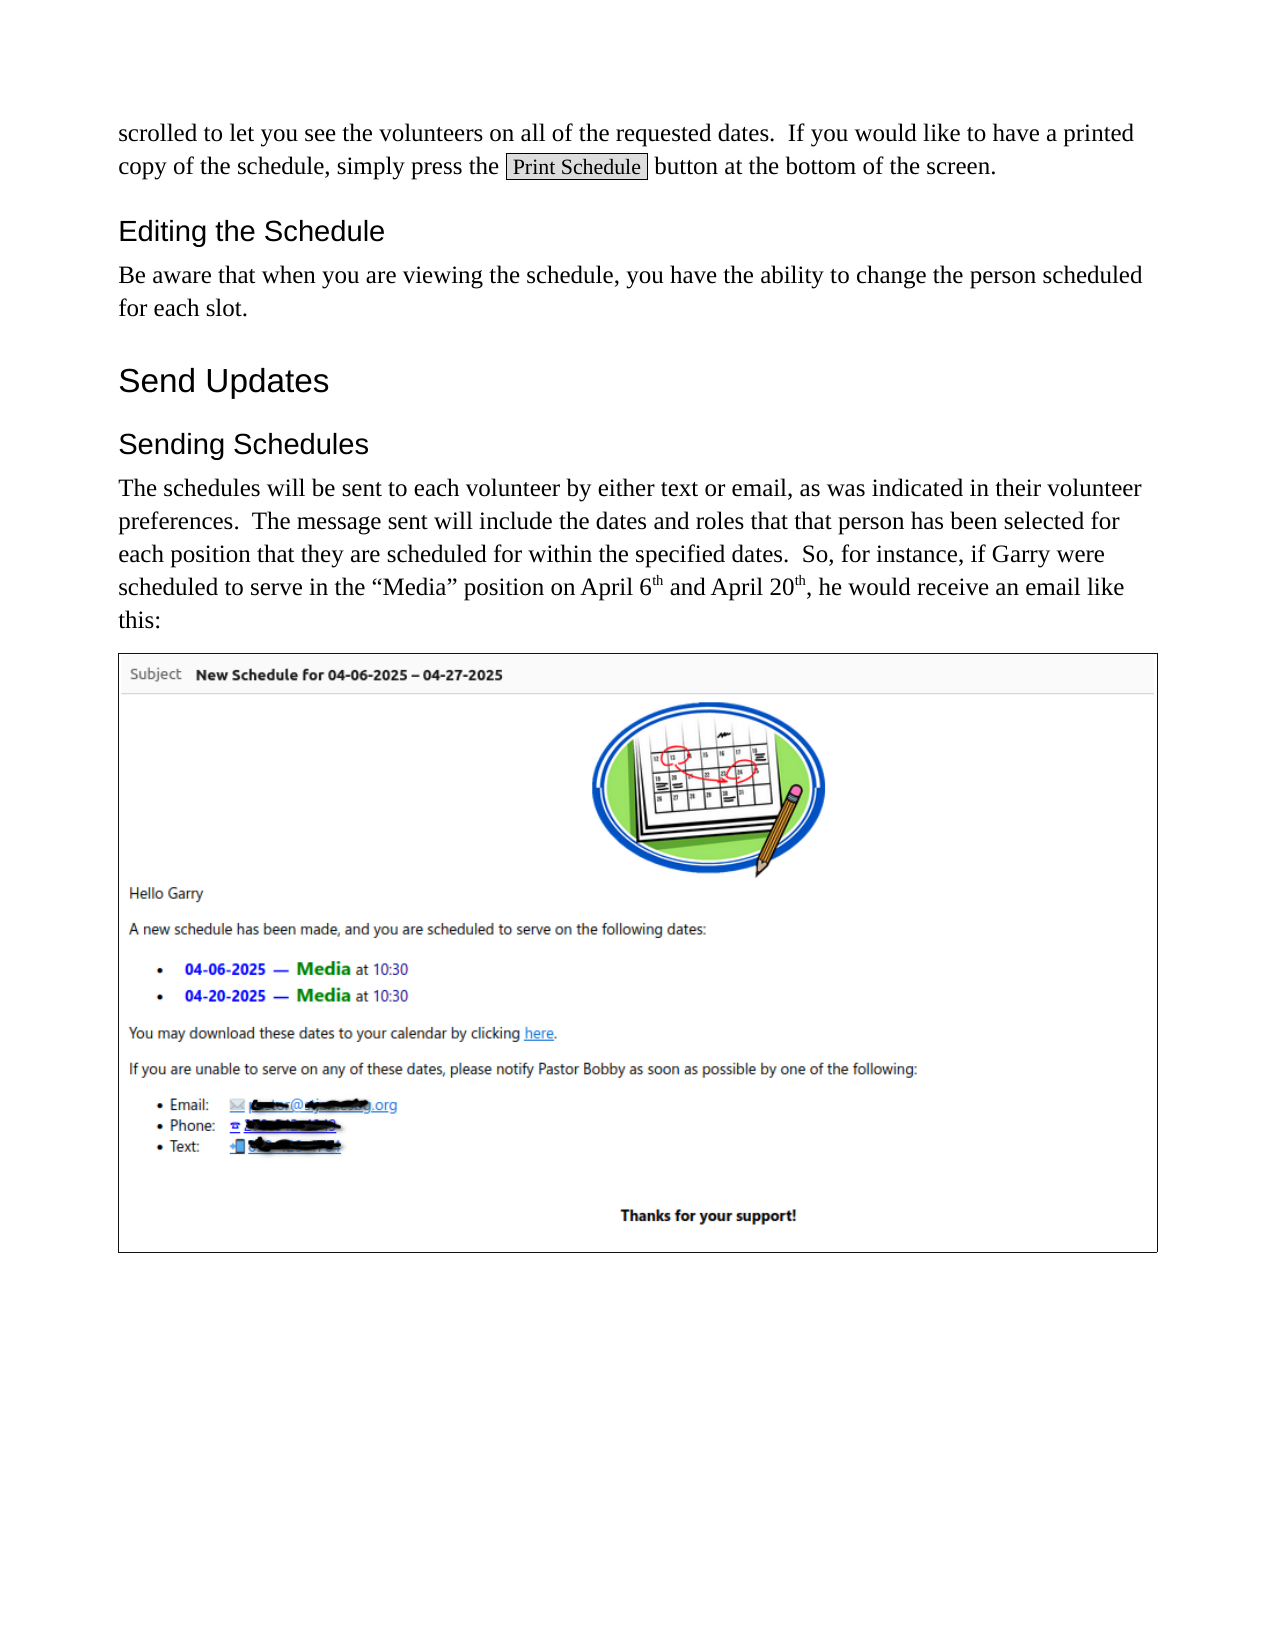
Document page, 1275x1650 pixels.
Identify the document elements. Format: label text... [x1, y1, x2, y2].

text Be aware that when you are viewing the schedule, you have the ability to change the person scheduled for each slot. [118, 260, 1157, 322]
subtitle Send Updates [118, 361, 1157, 400]
subtitle Editing the Schedule [118, 214, 1157, 247]
picture [121, 655, 1154, 1250]
subtitle Sending Schedules [118, 427, 1157, 460]
text scrolled to let you see the volunteers on all of the requested dates. If you would like to have a printed copy of the schedule, simply press the Print Schedule button at the bottom of the screen. [118, 118, 1157, 180]
text The schedules will be sent to each volunteer by either text or email, as was indicated in their volunteer preferences. The message sent will include the dates and roles that that person has been selected for each position that they are scheduled for within the specified dates. So, for instance, if Garry were scheduled to serve in the “Media” position on April 6th and April 20th, he would receive an email like this: [118, 473, 1157, 634]
